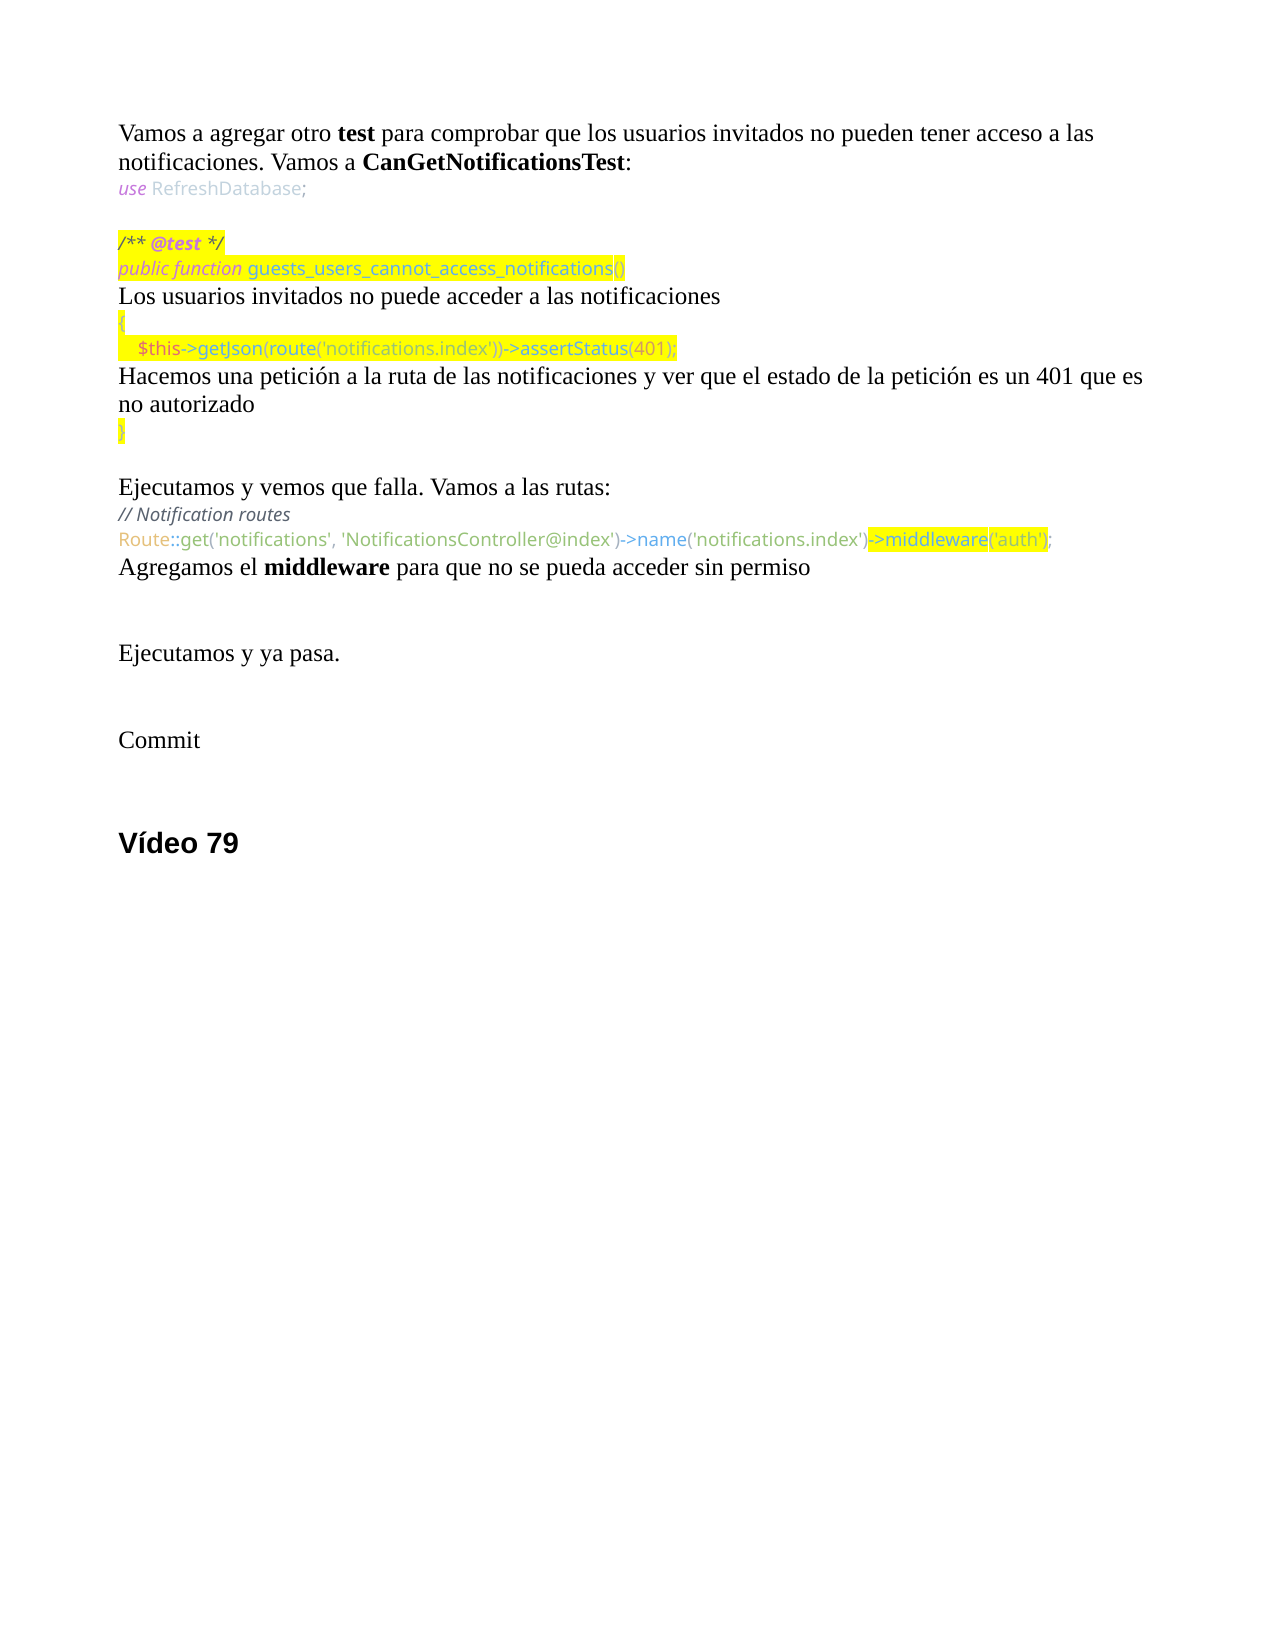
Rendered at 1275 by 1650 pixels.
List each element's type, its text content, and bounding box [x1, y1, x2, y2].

text Vamos a agregar otro test para comprobar que los usuarios invitados no pueden tener acceso a las notificaciones. Vamos a CanGetNotificationsTest: [118, 118, 1157, 176]
text use RefreshDatabase; /** @test */ public function guests_users_cannot_access_notifications() Los usuarios invitados no puede acceder a las notificaciones [118, 176, 1157, 310]
text } [118, 418, 1157, 444]
text Ejecutamos y ya pasa. [118, 638, 1157, 667]
subtitle Vídeo 79 [118, 826, 1157, 859]
text Ejecutamos y vemos que falla. Vamos a las rutas: // Notification routes Route::get('notifications', 'NotificationsController@index')->name('notifications.index')->middleware('auth'); Agregamos el middleware para que no se pueda acceder sin permiso [118, 472, 1157, 581]
text Commit [118, 725, 1157, 753]
text { $this->getJson(route('notifications.index'))->assertStatus(401); Hacemos una petición a la ruta de las notificaciones y ver que el estado de la petición es un 401 que es no autorizado [118, 310, 1157, 418]
